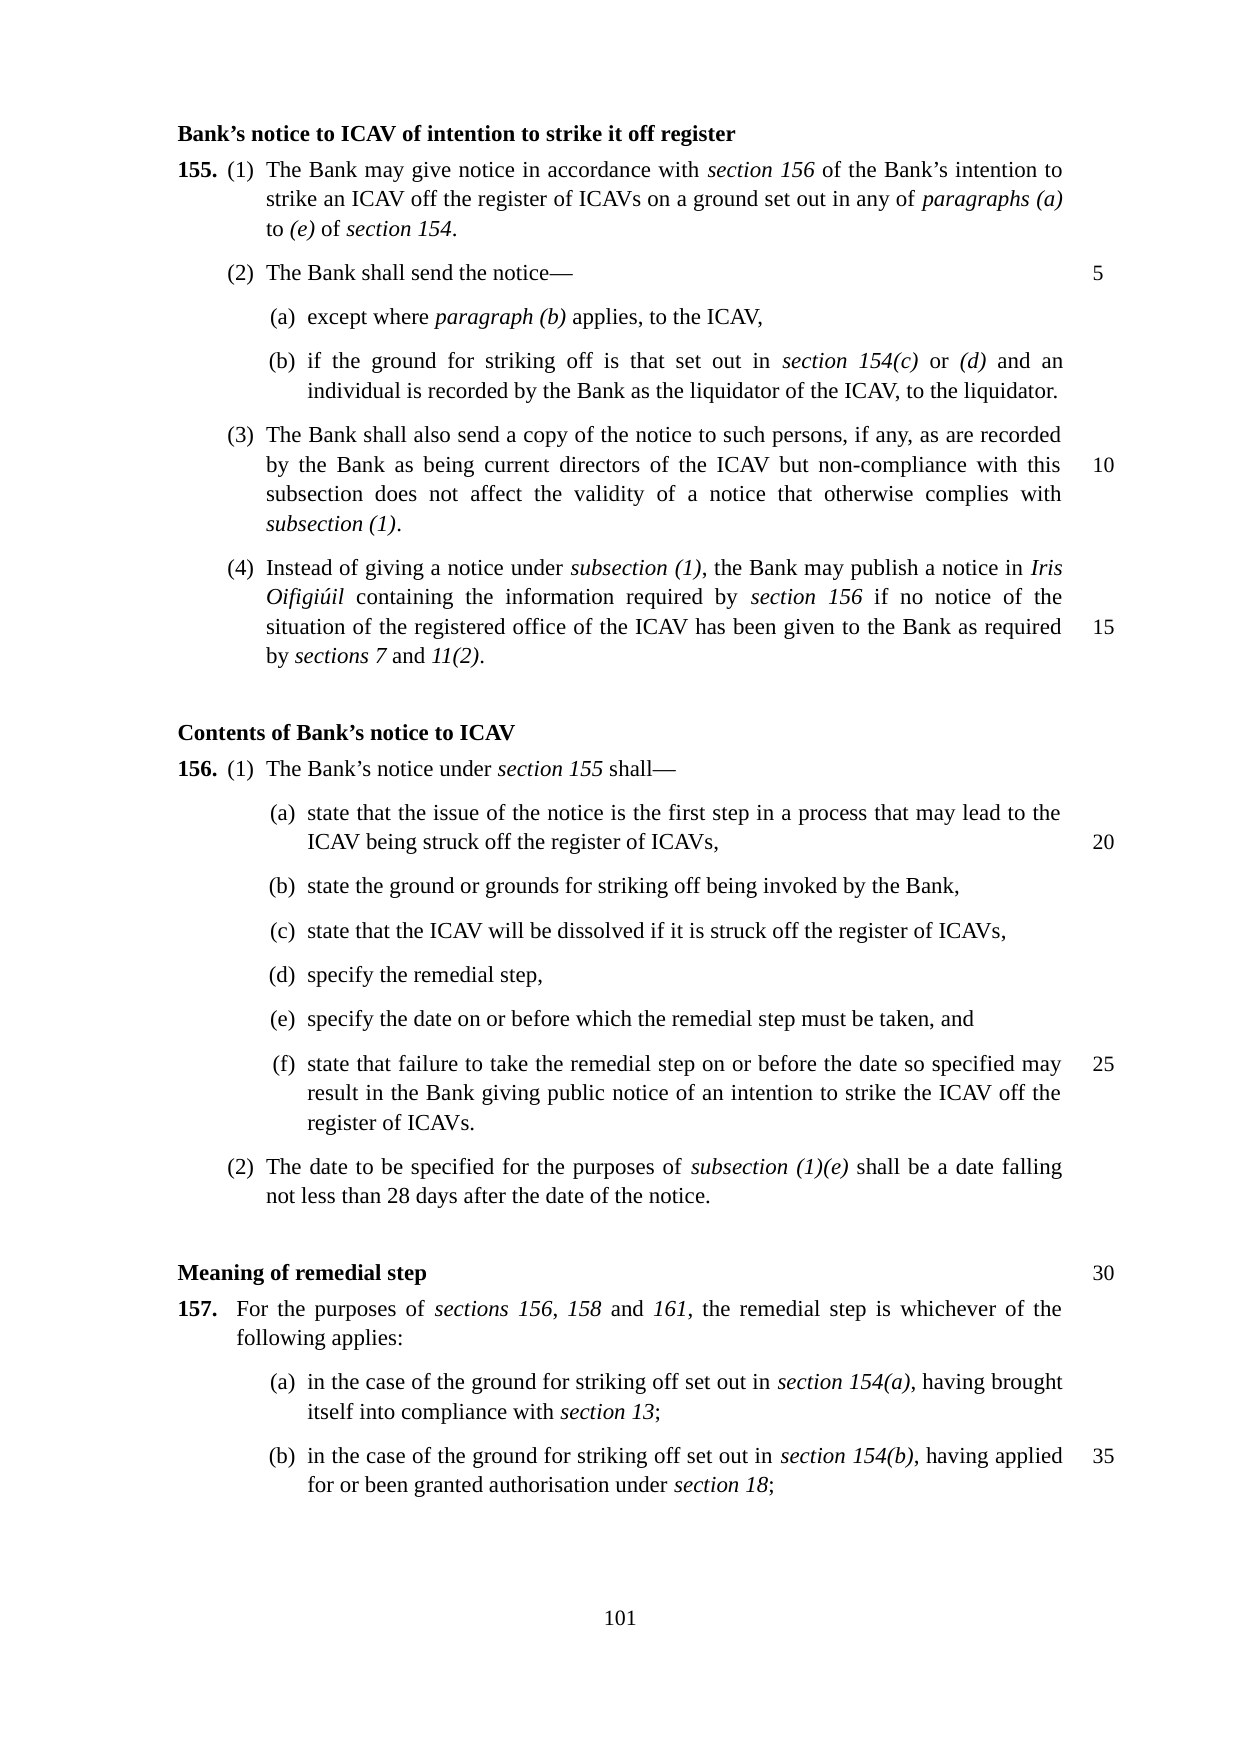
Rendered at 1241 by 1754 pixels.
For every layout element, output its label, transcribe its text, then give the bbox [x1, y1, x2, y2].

text (2) The date to be specified for the purposes of subsection (1)(e) shall be a date falling not less than 28 days after the date of the notice. [177, 1151, 1063, 1210]
text Bank’s notice to ICAV of intention to strike it off register [177, 118, 1063, 148]
text (f) state that failure to take the remedial step on or before the date so specified may result in the Bank giving public notice of an intention to strike the ICAV off the register of ICAVs. [177, 1047, 1063, 1136]
text (b) state the ground or grounds for striking off being invoked by the Bank, [177, 870, 1063, 900]
text (d) specify the remedial step, [177, 959, 1063, 988]
text 156. (1) The Bank’s notice under section 155 shall⁠— [177, 752, 1063, 782]
text (a) state that the issue of the notice is the first step in a process that may lead to the ICAV being struck off the register of ICAVs, [177, 797, 1063, 856]
text (b) in the case of the ground for striking off set out in section 154(b), having applied for or been granted authorisation under section 18; [177, 1440, 1063, 1499]
text Meaning of remedial step [177, 1257, 1063, 1286]
text (2) The Bank shall send the notice⁠— [177, 257, 1063, 286]
text 157. For the purposes of sections 156, 158 and 161, the remedial step is whichever of the following applies: [177, 1292, 1063, 1351]
text (c) state that the ICAV will be dissolved if it is struck off the register of ICAVs, [177, 915, 1063, 944]
text (e) specify the date on or before which the remedial step must be taken, and [177, 1003, 1063, 1033]
text (4) Instead of giving a notice under subsection (1), the Bank may publish a notice in Iris Oifigiúil containing the information required by section 156 if no notice of the situation of the registered office of the ICAV has been given to the Bank as required by sections 7 and 11(2). [177, 552, 1063, 670]
text Contents of Bank’s notice to ICAV [177, 717, 1063, 746]
text (b) if the ground for striking off is that set out in section 154(c) or (d) and an individual is recorded by the Bank as the liquidator of the ICAV, to the liquidator. [177, 345, 1063, 404]
text (a) except where paragraph (b) applies, to the ICAV, [177, 301, 1063, 331]
text (a) in the case of the ground for striking off set out in section 154(a), having brought itself into compliance with section 13; [177, 1366, 1063, 1425]
text 155. (1) The Bank may give notice in accordance with section 156 of the Bank’s intention to strike an ICAV off the register of ICAVs on a ground set out in any of paragraphs (a) to (e) of section 154. [177, 153, 1063, 242]
text (3) The Bank shall also send a copy of the notice to such persons, if any, as are recorded by the Bank as being current directors of the ICAV but non-compliance with this subsection does not affect the validity of a notice that otherwise complies with subsection (1). [177, 419, 1063, 537]
